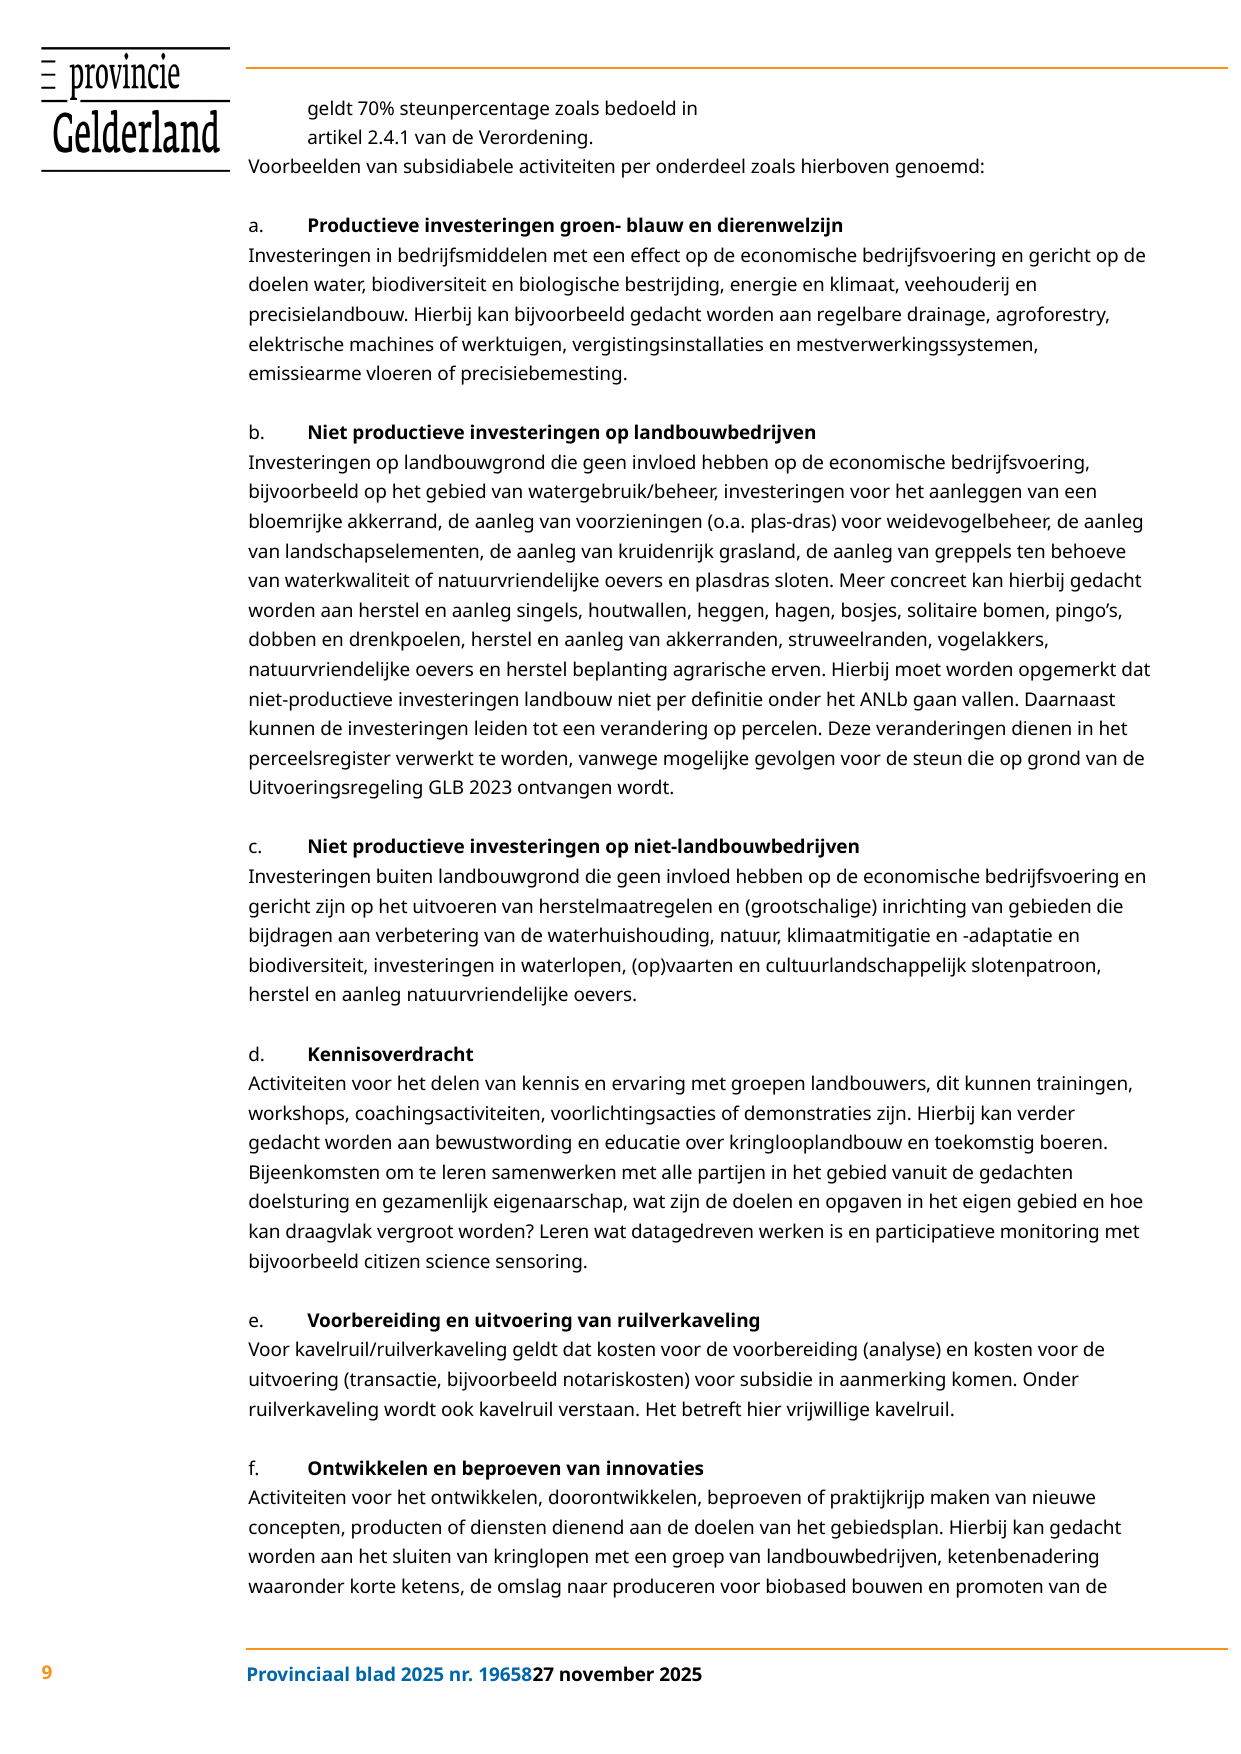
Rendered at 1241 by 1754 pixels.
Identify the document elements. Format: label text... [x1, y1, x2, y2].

text Activiteiten voor het ontwikkelen, doorontwikkelen, beproeven of praktijkrijp maken van nieuwe concepten, producten of diensten dienend aan de doelen van het gebiedsplan. Hierbij kan gedacht worden aan het sluiten van kringlopen met een groep van landbouwbedrijven, ketenbenadering waaronder korte ketens, de omslag naar produceren voor biobased bouwen en promoten van de [248, 1484, 1152, 1599]
list Productieve investeringen groen- blauw en dierenwelzijn [248, 212, 1152, 238]
table_cell geldt 70% steunpercentage zoals bedoeld in artikel 2.4.1 van de Verordening. [248, 95, 700, 150]
text Investeringen in bedrijfsmiddelen met een effect op de economische bedrijfsvoering en gericht op de doelen water, biodiversiteit en biologische bestrijding, energie en klimaat, veehouderij en precisielandbouw. Hierbij kan bijvoorbeeld gedacht worden aan regelbare drainage, agroforestry, elektrische machines of werktuigen, vergistingsinstallaties en mestverwerkingssystemen, emissiearme vloeren of precisiebemesting. [248, 242, 1152, 386]
text Investeringen op landbouwgrond die geen invloed hebben op de economische bedrijfsvoering, bijvoorbeeld op het gebied van watergebruik/beheer, investeringen voor het aanleggen van een bloemrijke akkerrand, de aanleg van voorzieningen (o.a. plas-dras) voor weidevogelbeheer, de aanleg van landschapselementen, de aanleg van kruidenrijk grasland, de aanleg van greppels ten behoeve van waterkwaliteit of natuurvriendelijke oevers en plasdras sloten. Meer concreet kan hierbij gedacht worden aan herstel en aanleg singels, houtwallen, heggen, hagen, bosjes, solitaire bomen, pingo’s, dobben en drenkpoelen, herstel en aanleg van akkerranden, struweelranden, vogelakkers, natuurvriendelijke oevers en herstel beplanting agrarische erven. Hierbij moet worden opgemerkt dat niet-productieve investeringen landbouw niet per definitie onder het ANLb gaan vallen. Daarnaast kunnen de investeringen leiden tot een verandering op percelen. Deze veranderingen dienen in het perceelsregister verwerkt te worden, vanwege mogelijke gevolgen voor de steun die op grond van de Uitvoeringsregeling GLB 2023 ontvangen wordt. [248, 449, 1152, 800]
text Investeringen buiten landbouwgrond die geen invloed hebben op de economische bedrijfsvoering en gericht zijn op het uitvoeren van herstelmaatregelen en (grootschalige) inrichting van gebieden die bijdragen aan verbetering van de waterhuishouding, natuur, klimaatmitigatie en -adaptatie en biodiversiteit, investeringen in waterlopen, (op)vaarten en cultuurlandschappelijk slotenpatroon, herstel en aanleg natuurvriendelijke oevers. [248, 863, 1152, 1007]
list Niet productieve investeringen op landbouwbedrijven [248, 419, 1152, 445]
list Kennisoverdracht [248, 1041, 1152, 1067]
picture [41, 47, 231, 172]
list Niet productieve investeringen op niet-landbouwbedrijven [248, 834, 1152, 859]
text Activiteiten voor het delen van kennis en ervaring met groepen landbouwers, dit kunnen trainingen, workshops, coachingsactiviteiten, voorlichtingsacties of demonstraties zijn. Hierbij kan verder gedacht worden aan bewustwording en educatie over kringlooplandbouw en toekomstig boeren. Bijeenkomsten om te leren samenwerken met alle partijen in het gebied vanuit de gedachten doelsturing en gezamenlijk eigenaarschap, wat zijn de doelen en opgaven in het eigen gebied en hoe kan draagvlak vergroot worden? Leren wat datagedreven werken is en participatieve monitoring met bijvoorbeeld citizen science sensoring. [248, 1070, 1152, 1274]
list Ontwikkelen en beproeven van innovaties [248, 1455, 1152, 1481]
text Voor kavelruil/ruilverkaveling geldt dat kosten voor de voorbereiding (analyse) en kosten voor de uitvoering (transactie, bijvoorbeeld notariskosten) voor subsidie in aanmerking komen. Onder ruilverkaveling wordt ook kavelruil verstaan. Het betreft hier vrijwillige kavelruil. [248, 1337, 1152, 1422]
table_cell [700, 95, 1152, 150]
list Voorbereiding en uitvoering van ruilverkaveling [248, 1307, 1152, 1333]
text Voorbeelden van subsidiabele activiteiten per onderdeel zoals hierboven genoemd: [248, 153, 1152, 179]
